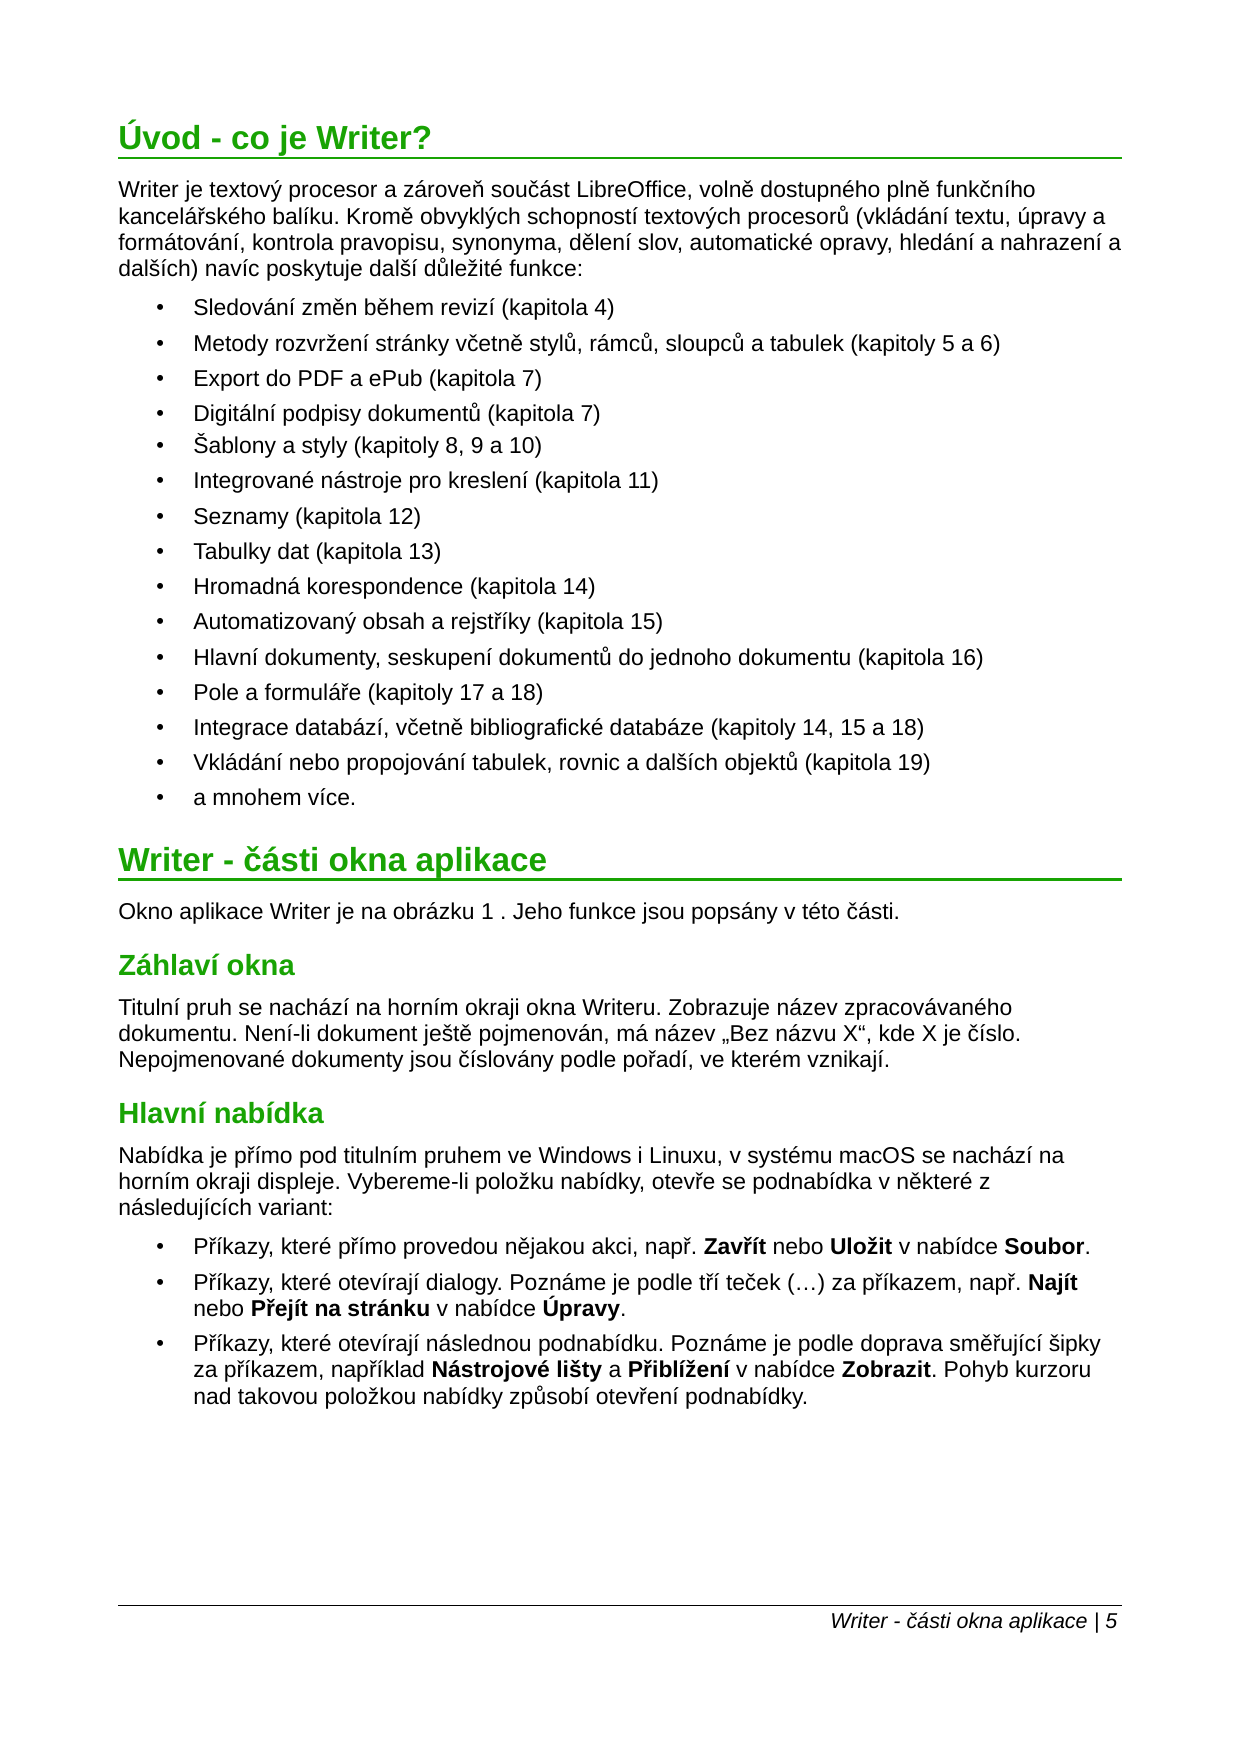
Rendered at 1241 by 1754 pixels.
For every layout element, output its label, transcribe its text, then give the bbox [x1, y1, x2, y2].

list Automatizovaný obsah a rejstříky (kapitola 15) [156, 608, 1122, 634]
subtitle Záhlaví okna [118, 948, 1122, 982]
subtitle Writer - části okna aplikace [118, 840, 1122, 878]
list Digitální podpisy dokumentů (kapitola 7) [156, 400, 1122, 426]
list Příkazy, které otevírají dialogy. Poznáme je podle tří teček (…) za příkazem, např. Najít nebo Přejít na stránku v nabídce Úpravy. [156, 1268, 1122, 1321]
list Pole a formuláře (kapitoly 17 a 18) [156, 679, 1122, 705]
list a mnohem více. [156, 784, 1122, 811]
list Šablony a styly (kapitoly 8, 9 a 10) [156, 432, 1122, 458]
list Export do PDF a ePub (kapitola 7) [156, 365, 1122, 391]
list Hlavní dokumenty, seskupení dokumentů do jednoho dokumentu (kapitola 16) [156, 643, 1122, 670]
list Metody rozvržení stránky včetně stylů, rámců, sloupců a tabulek (kapitoly 5 a 6) [156, 329, 1122, 356]
subtitle Hlavní nabídka [118, 1096, 1122, 1130]
list Nabídka je přímo pod titulním pruhem ve Windows i Linuxu, v systému macOS se nachází na horním okraji displeje. Vybereme-li položku nabídky, otevře se podnabídka v některé z následujících variant: [118, 1142, 1122, 1221]
subtitle Úvod - co je Writer? [118, 118, 1122, 157]
list Tabulky dat (kapitola 13) [156, 538, 1122, 564]
list Seznamy (kapitola 12) [156, 503, 1122, 529]
list Integrace databází, včetně bibliografické databáze (kapitoly 14, 15 a 18) [156, 714, 1122, 740]
list Sledování změn během revizí (kapitola 4) [156, 294, 1122, 321]
list Integrované nástroje pro kreslení (kapitola 11) [156, 467, 1122, 494]
list Vkládání nebo propojování tabulek, rovnic a dalších objektů (kapitola 19) [156, 749, 1122, 775]
text Titulní pruh se nachází na horním okraji okna Writeru. Zobrazuje název zpracovávaného dokumentu. Není-li dokument ještě pojmenován, má název „Bez názvu X“, kde X je číslo. Nepojmenované dokumenty jsou číslovány podle pořadí, ve kterém vznikají. [118, 994, 1122, 1073]
list Hromadná korespondence (kapitola 14) [156, 573, 1122, 599]
list Příkazy, které přímo provedou nějakou akci, např. Zavřít nebo Uložit v nabídce Soubor. [156, 1233, 1122, 1259]
text Okno aplikace Writer je na obrázku 1 . Jeho funkce jsou popsány v této části. [118, 898, 1122, 925]
list Příkazy, které otevírají následnou podnabídku. Poznáme je podle doprava směřující šipky za příkazem, například Nástrojové lišty a Přiblížení v nabídce Zobrazit. Pohyb kurzoru nad takovou položkou nabídky způsobí otevření podnabídky. [156, 1330, 1122, 1409]
text Writer je textový procesor a zároveň součást LibreOffice, volně dostupného plně funkčního kancelářského balíku. Kromě obvyklých schopností textových procesorů (vkládání textu, úpravy a formátování, kontrola pravopisu, synonyma, dělení slov, automatické opravy, hledání a nahrazení a dalších) navíc poskytuje další důležité funkce: [118, 176, 1122, 282]
